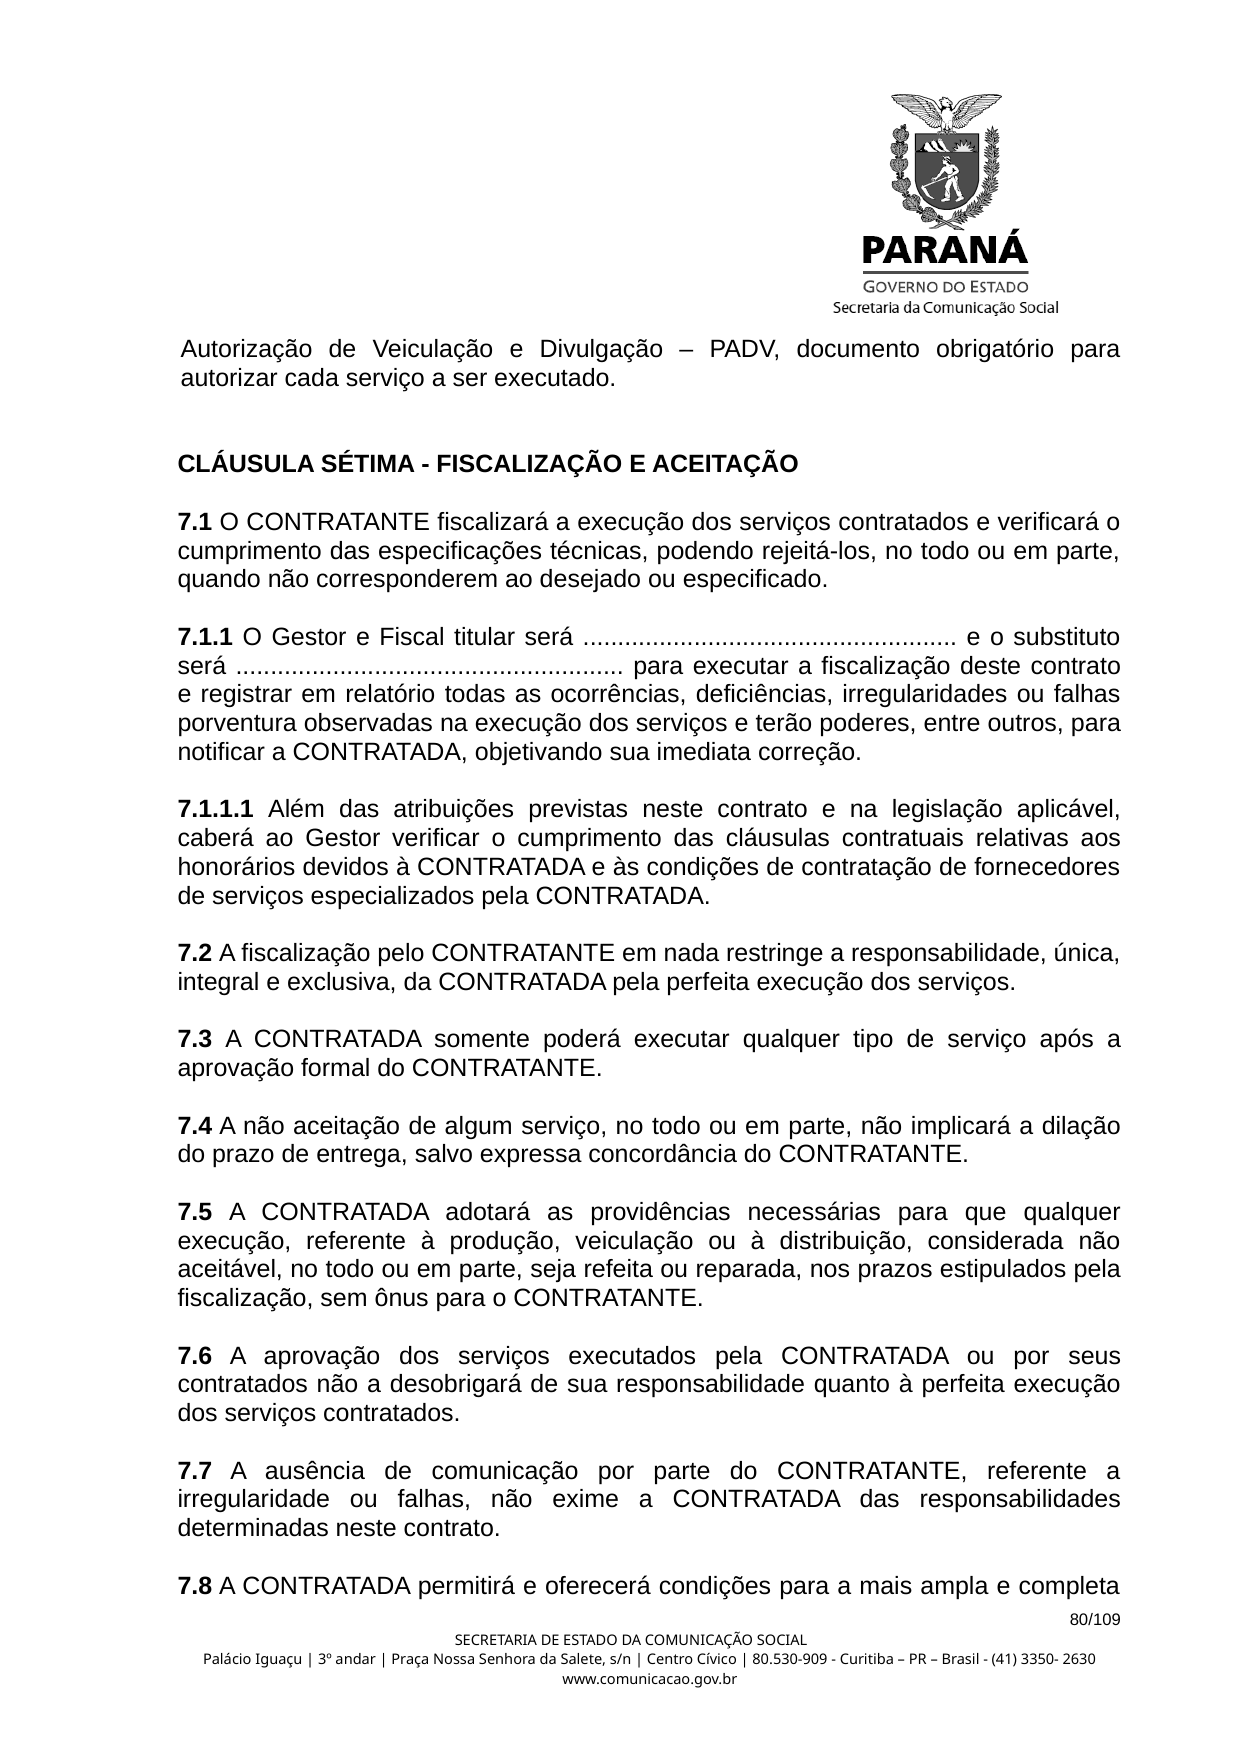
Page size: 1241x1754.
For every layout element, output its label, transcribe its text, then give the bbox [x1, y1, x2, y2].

text 7.2 A fiscalização pelo CONTRATANTE em nada restringe a responsabilidade, única, integral e exclusiva, da CONTRATADA pela perfeita execução dos serviços. [177, 938, 1122, 996]
text 7.1 O CONTRATANTE fiscalizará a execução dos serviços contratados e verificará o cumprimento das especificações técnicas, podendo rejeitá-los, no todo ou em parte, quando não corresponderem ao desejado ou especificado. [177, 507, 1122, 593]
text 7.1.1 O Gestor e Fiscal titular será ...................................................... e o substituto será ........................................................ para executar a fiscalização deste contrato e registrar em relatório todas as ocorrências, deficiências, irregularidades ou falhas porventura observadas na execução dos serviços e terão poderes, entre outros, para notificar a CONTRATADA, objetivando sua imediata correção. [177, 622, 1122, 766]
text 7.1.1.1 Além das atribuições previstas neste contrato e na legislação aplicável, caberá ao Gestor verificar o cumprimento das cláusulas contratuais relativas aos honorários devidos à CONTRATADA e às condições de contratação de fornecedores de serviços especializados pela CONTRATADA. [177, 794, 1122, 909]
text 7.8 A CONTRATADA permitirá e oferecerá condições para a mais ampla e completa [177, 1571, 1122, 1599]
list Autorização de Veiculação e Divulgação – PADV, documento obrigatório para autorizar cada serviço a ser executado. [180, 334, 1122, 392]
text 7.3 A CONTRATADA somente poderá executar qualquer tipo de serviço após a aprovação formal do CONTRATANTE. [177, 1024, 1122, 1082]
text 7.7 A ausência de comunicação por parte do CONTRATANTE, referente a irregularidade ou falhas, não exime a CONTRATADA das responsabilidades determinadas neste contrato. [177, 1456, 1122, 1542]
text CLÁUSULA SÉTIMA - FISCALIZAÇÃO E ACEITAÇÃO [177, 449, 1122, 478]
text 7.6 A aprovação dos serviços executados pela CONTRATADA ou por seus contratados não a desobrigará de sua responsabilidade quanto à perfeita execução dos serviços contratados. [177, 1341, 1122, 1427]
text 7.4 A não aceitação de algum serviço, no todo ou em parte, não implicará a dilação do prazo de entrega, salvo expressa concordância do CONTRATANTE. [177, 1111, 1122, 1168]
text 7.5 A CONTRATADA adotará as providências necessárias para que qualquer execução, referente à produção, veiculação ou à distribuição, considerada não aceitável, no todo ou em parte, seja refeita ou reparada, nos prazos estipulados pela fiscalização, sem ônus para o CONTRATANTE. [177, 1197, 1122, 1312]
